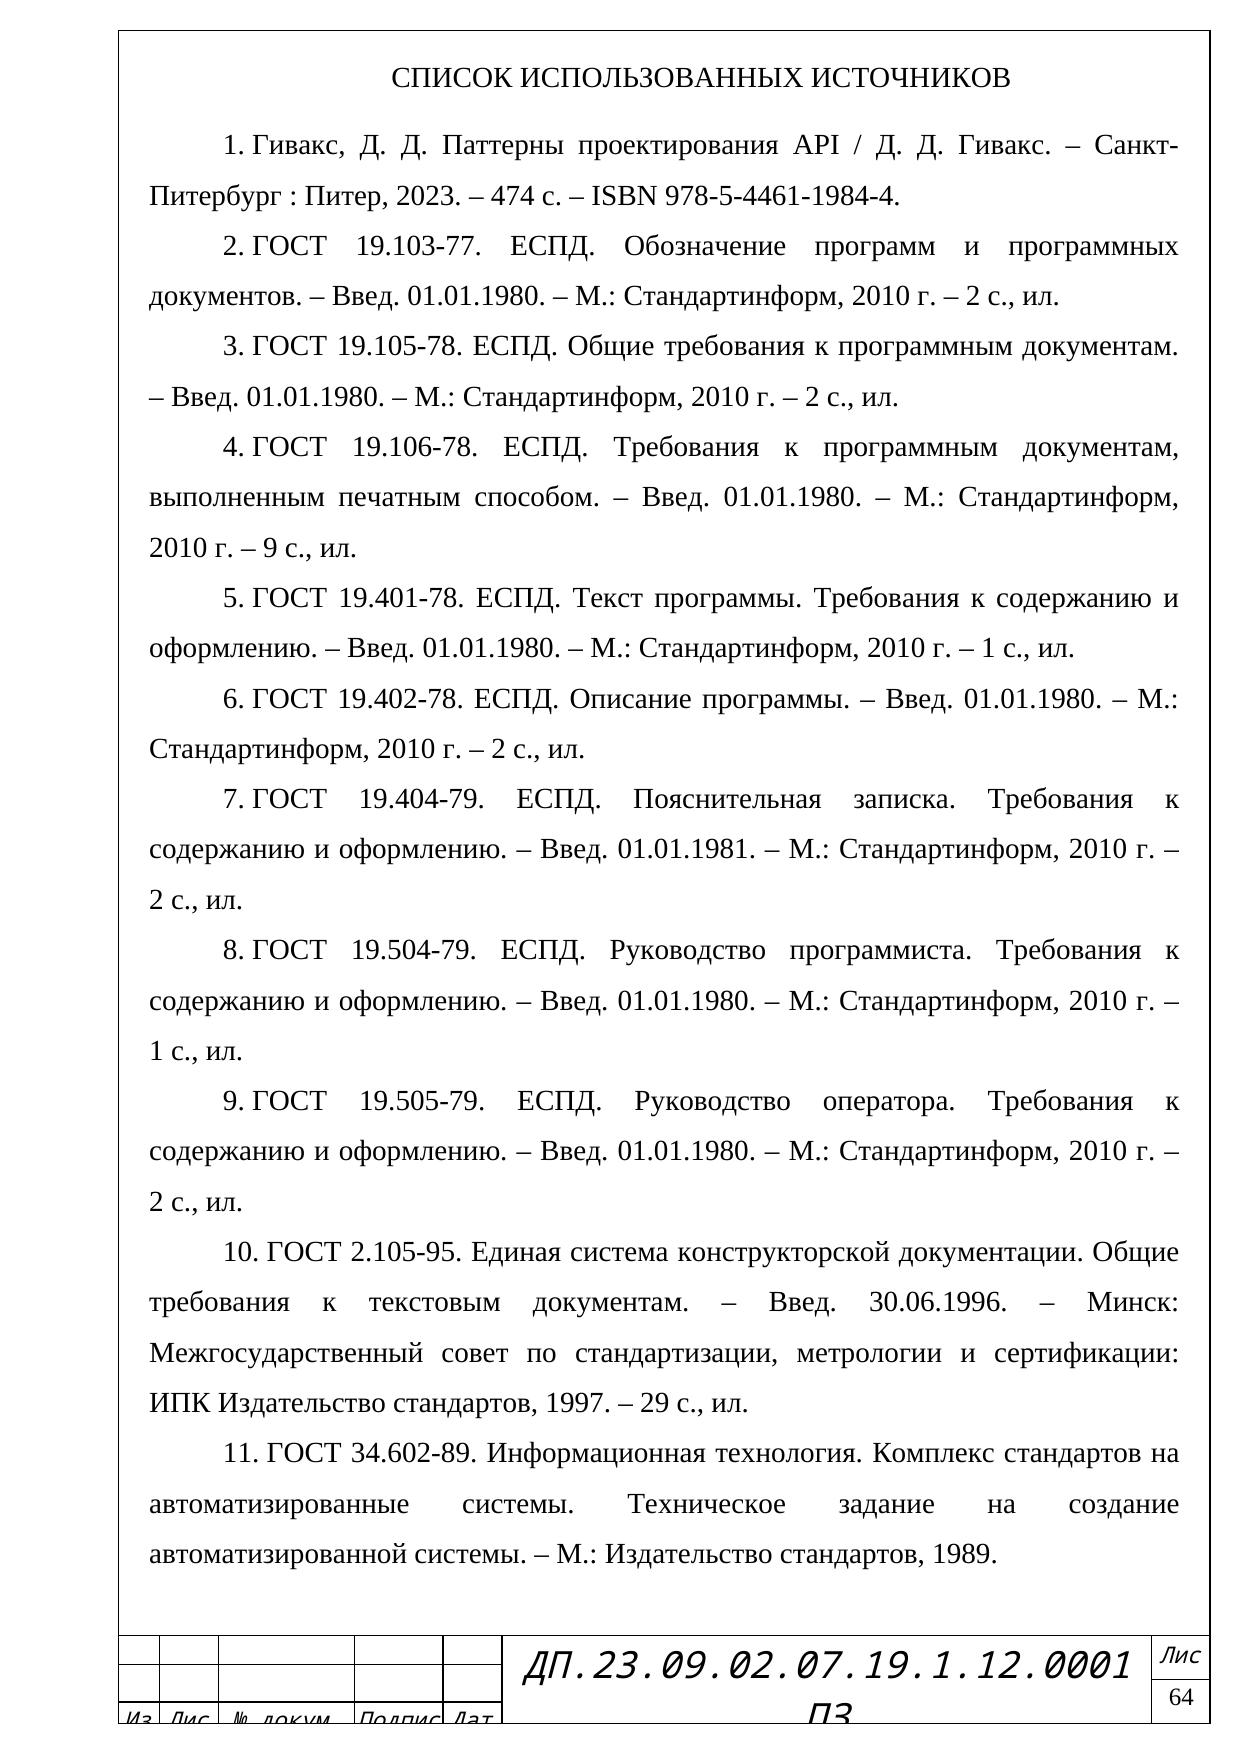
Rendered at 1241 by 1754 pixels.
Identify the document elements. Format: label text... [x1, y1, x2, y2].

text СПИСОК ИСПОЛЬЗОВАННЫХ ИСТОЧНИКОВ [223, 60, 1180, 94]
list ГОСТ 34.602-89. Информационная технология. Комплекс стандартов на автоматизированные системы. Техническое задание на создание автоматизированной системы. – М.: Издательство стандартов, 1989. [149, 1435, 1180, 1569]
list ГОСТ 19.402-78. ЕСПД. Описание программы. – Введ. 01.01.1980. – М.: Стандартинформ, 2010 г. – 2 с., ил. [149, 681, 1180, 764]
list ГОСТ 19.106-78. ЕСПД. Требования к программным документам, выполненным печатным способом. – Введ. 01.01.1980. – М.: Стандартинформ, 2010 г. – 9 с., ил. [149, 429, 1180, 563]
list ГОСТ 19.404-79. ЕСПД. Пояснительная записка. Требования к содержанию и оформлению. – Введ. 01.01.1981. – М.: Стандартинформ, 2010 г. – 2 с., ил. [149, 781, 1180, 916]
list ГОСТ 2.105-95. Единая система конструкторской документации. Общие требования к текстовым документам. – Введ. 30.06.1996. – Минск: Межгосударственный совет по стандартизации, метрологии и сертификации: ИПК Издательство стандартов, 1997. – 29 с., ил. [149, 1234, 1180, 1419]
list ГОСТ 19.504-79. ЕСПД. Руководство программиста. Требования к содержанию и оформлению. – Введ. 01.01.1980. – М.: Стандартинформ, 2010 г. – 1 с., ил. [149, 932, 1180, 1066]
list ГОСТ 19.103-77. ЕСПД. Обозначение программ и программных документов. – Введ. 01.01.1980. – М.: Стандартинформ, 2010 г. – 2 с., ил. [149, 228, 1180, 312]
list Гивакс, Д. Д. Паттерны проектирования API / Д. Д. Гивакс. – Санкт-Питербург : Питер, 2023. – 474 с. – ISBN 978-5-4461-1984-4. [149, 127, 1180, 211]
list ГОСТ 19.401-78. ЕСПД. Текст программы. Требования к содержанию и оформлению. – Введ. 01.01.1980. – М.: Стандартинформ, 2010 г. – 1 с., ил. [149, 580, 1180, 664]
list ГОСТ 19.505-79. ЕСПД. Руководство оператора. Требования к содержанию и оформлению. – Введ. 01.01.1980. – М.: Стандартинформ, 2010 г. – 2 с., ил. [149, 1083, 1180, 1217]
list ГОСТ 19.105-78. ЕСПД. Общие требования к программным документам. – Введ. 01.01.1980. – М.: Стандартинформ, 2010 г. – 2 с., ил. [149, 328, 1180, 412]
